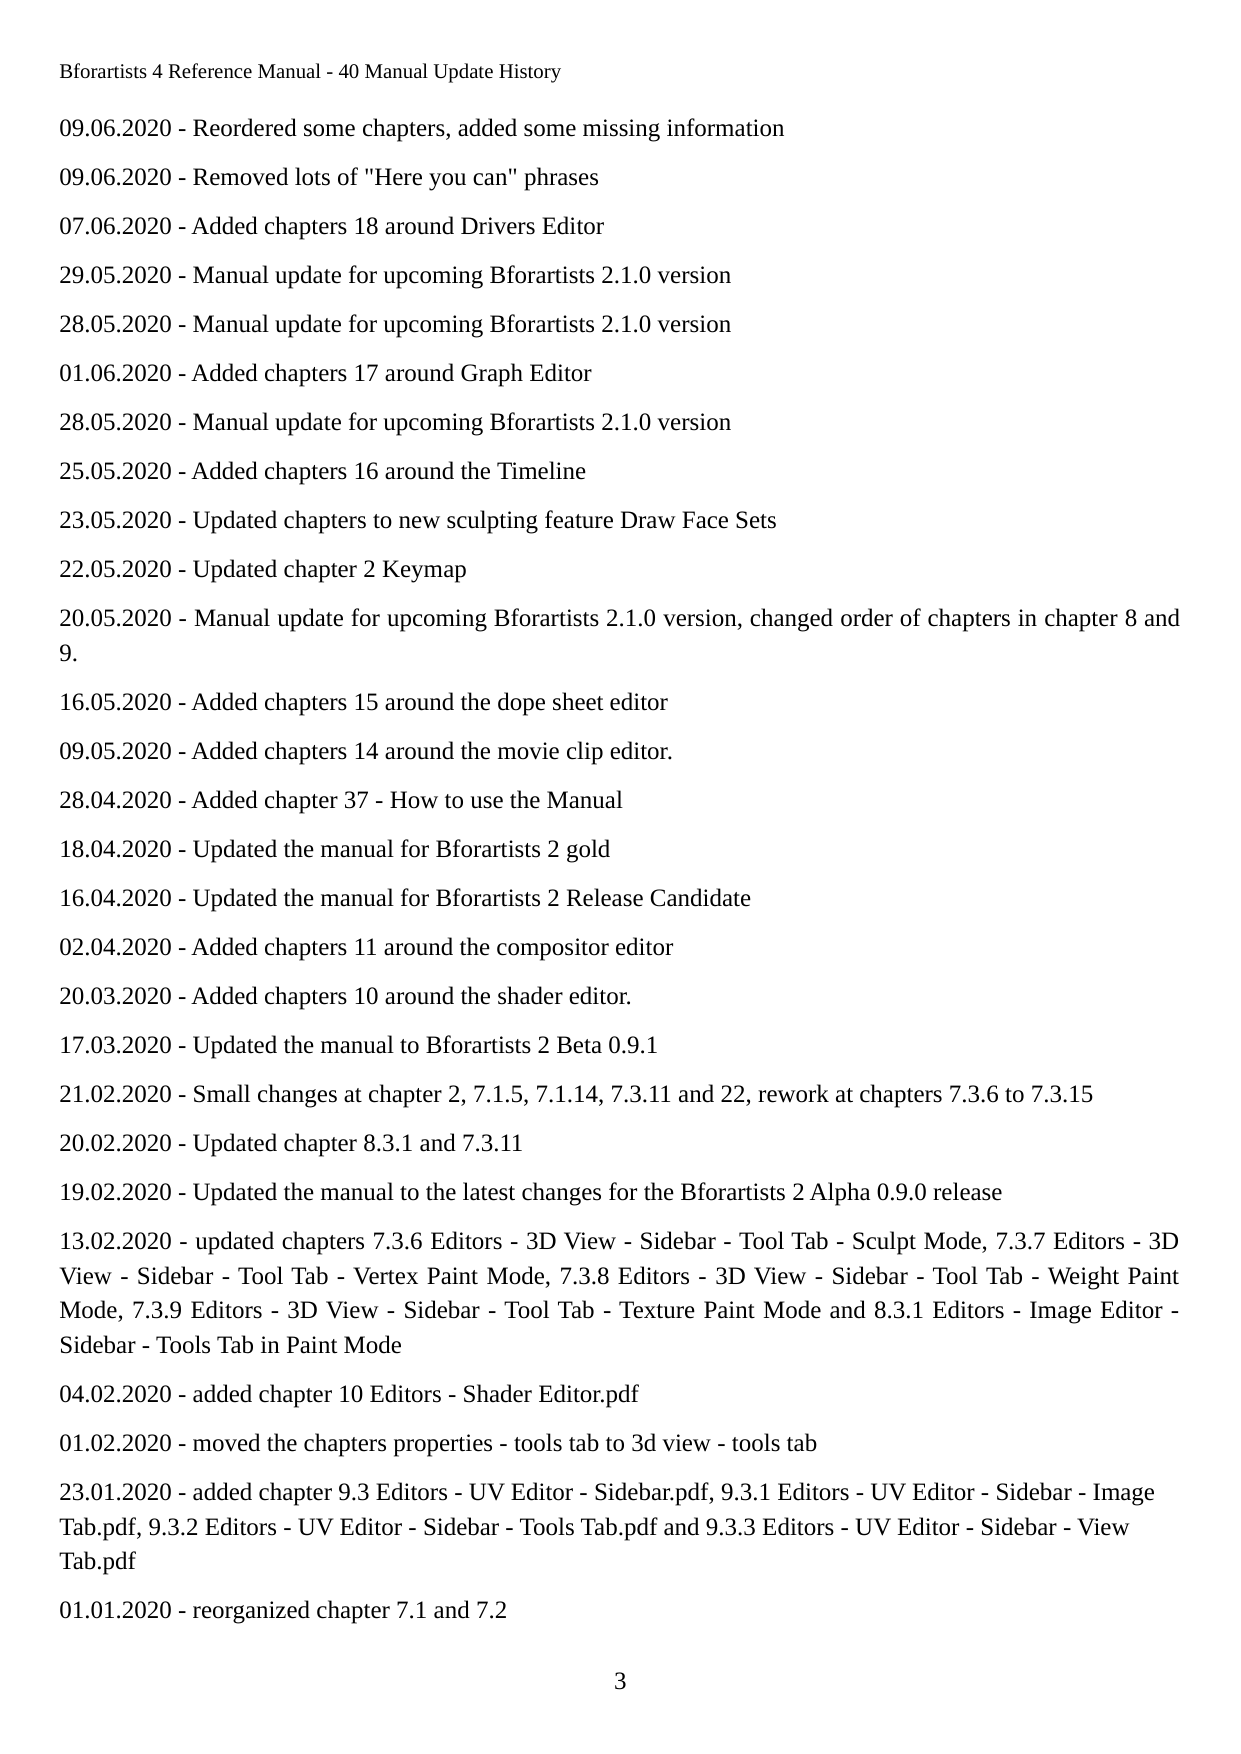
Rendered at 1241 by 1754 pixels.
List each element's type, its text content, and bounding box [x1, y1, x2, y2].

text 20.02.2020 - Updated chapter 8.3.1 and 7.3.11 [59, 1128, 1181, 1157]
text 16.04.2020 - Updated the manual for Bforartists 2 Release Candidate [59, 883, 1181, 912]
text 28.05.2020 - Manual update for upcoming Bforartists 2.1.0 version [59, 309, 1181, 338]
text 01.01.2020 - reorganized chapter 7.1 and 7.2 [59, 1595, 1181, 1624]
text 02.04.2020 - Added chapters 11 around the compositor editor [59, 932, 1181, 961]
text 22.05.2020 - Updated chapter 2 Keymap [59, 554, 1181, 583]
text 01.06.2020 - Added chapters 17 around Graph Editor [59, 358, 1181, 387]
text 04.02.2020 - added chapter 10 Editors - Shader Editor.pdf [59, 1379, 1181, 1408]
text 28.05.2020 - Manual update for upcoming Bforartists 2.1.0 version [59, 407, 1181, 436]
text 16.05.2020 - Added chapters 15 around the dope sheet editor [59, 687, 1181, 716]
text 01.02.2020 - moved the chapters properties - tools tab to 3d view - tools tab [59, 1428, 1181, 1457]
text 21.02.2020 - Small changes at chapter 2, 7.1.5, 7.1.14, 7.3.11 and 22, rework at chapters 7.3.6 to 7.3.15 [59, 1079, 1181, 1108]
text 19.02.2020 - Updated the manual to the latest changes for the Bforartists 2 Alpha 0.9.0 release [59, 1177, 1181, 1206]
text 17.03.2020 - Updated the manual to Bforartists 2 Beta 0.9.1 [59, 1030, 1181, 1059]
text 13.02.2020 - updated chapters 7.3.6 Editors - 3D View - Sidebar - Tool Tab - Sculpt Mode, 7.3.7 Editors - 3D View - Sidebar - Tool Tab - Vertex Paint Mode, 7.3.8 Editors - 3D View - Sidebar - Tool Tab - Weight Paint Mode, 7.3.9 Editors - 3D View - Sidebar - Tool Tab - Texture Paint Mode and 8.3.1 Editors - Image Editor - Sidebar - Tools Tab in Paint Mode [59, 1226, 1181, 1359]
text 23.05.2020 - Updated chapters to new sculpting feature Draw Face Sets [59, 505, 1181, 534]
text 18.04.2020 - Updated the manual for Bforartists 2 gold [59, 834, 1181, 863]
text 25.05.2020 - Added chapters 16 around the Timeline [59, 456, 1181, 485]
text 23.01.2020 - added chapter 9.3 Editors - UV Editor - Sidebar.pdf, 9.3.1 Editors - UV Editor - Sidebar - Image Tab.pdf, 9.3.2 Editors - UV Editor - Sidebar - Tools Tab.pdf and 9.3.3 Editors - UV Editor - Sidebar - View Tab.pdf [59, 1477, 1181, 1575]
text 09.05.2020 - Added chapters 14 around the movie clip editor. [59, 736, 1181, 764]
text 20.05.2020 - Manual update for upcoming Bforartists 2.1.0 version, changed order of chapters in chapter 8 and 9. [59, 603, 1181, 666]
text 07.06.2020 - Added chapters 18 around Drivers Editor [59, 211, 1181, 239]
text 29.05.2020 - Manual update for upcoming Bforartists 2.1.0 version [59, 260, 1181, 288]
text 09.06.2020 - Removed lots of "Here you can" phrases [59, 162, 1181, 190]
text 20.03.2020 - Added chapters 10 around the shader editor. [59, 981, 1181, 1010]
text 09.06.2020 - Reordered some chapters, added some missing information [59, 113, 1181, 141]
text 28.04.2020 - Added chapter 37 - How to use the Manual [59, 785, 1181, 814]
